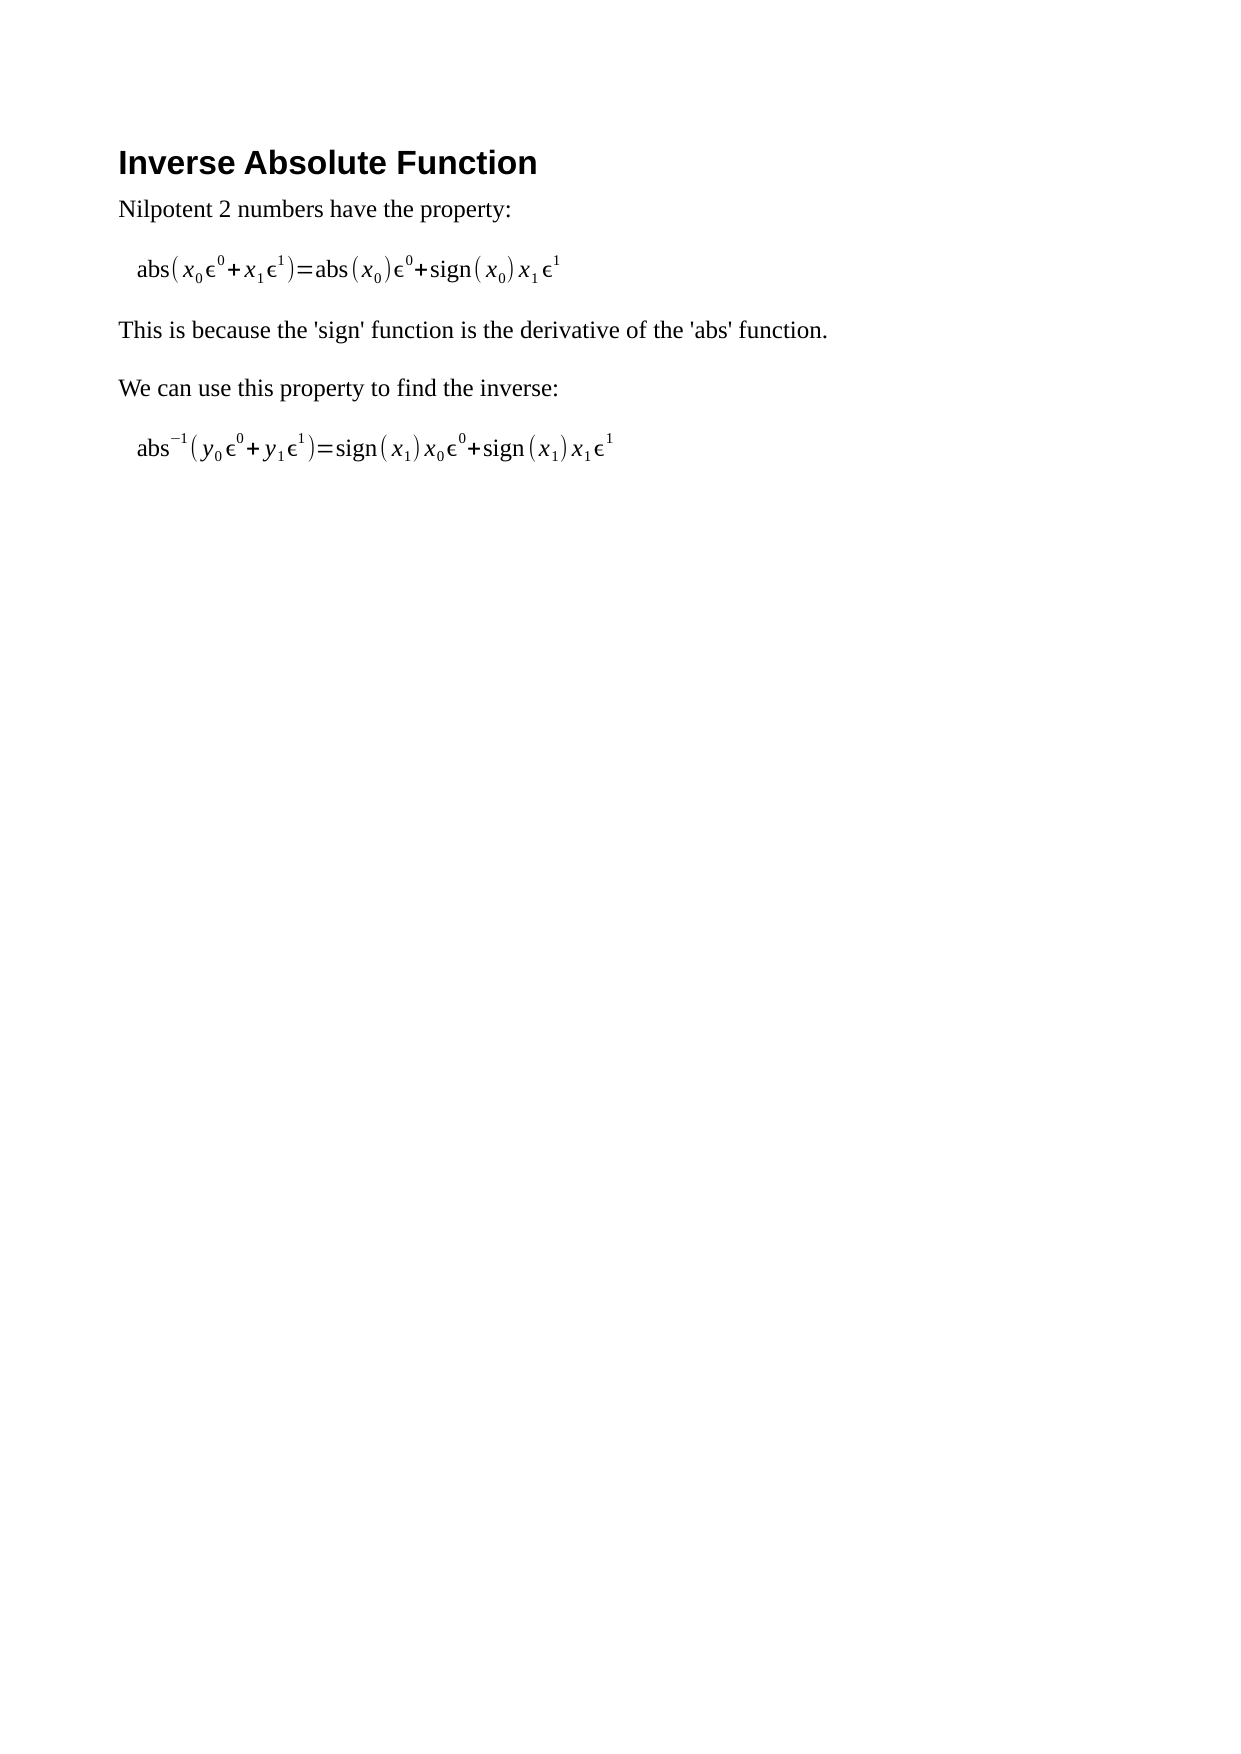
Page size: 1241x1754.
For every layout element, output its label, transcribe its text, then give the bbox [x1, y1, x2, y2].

text Nilpotent 2 numbers have the property: [118, 194, 1122, 223]
text We can use this property to find the inverse: [118, 373, 1122, 402]
subtitle Inverse Absolute Function [118, 143, 1122, 182]
text This is because the 'sign' function is the derivative of the 'abs' function. [118, 252, 1122, 344]
